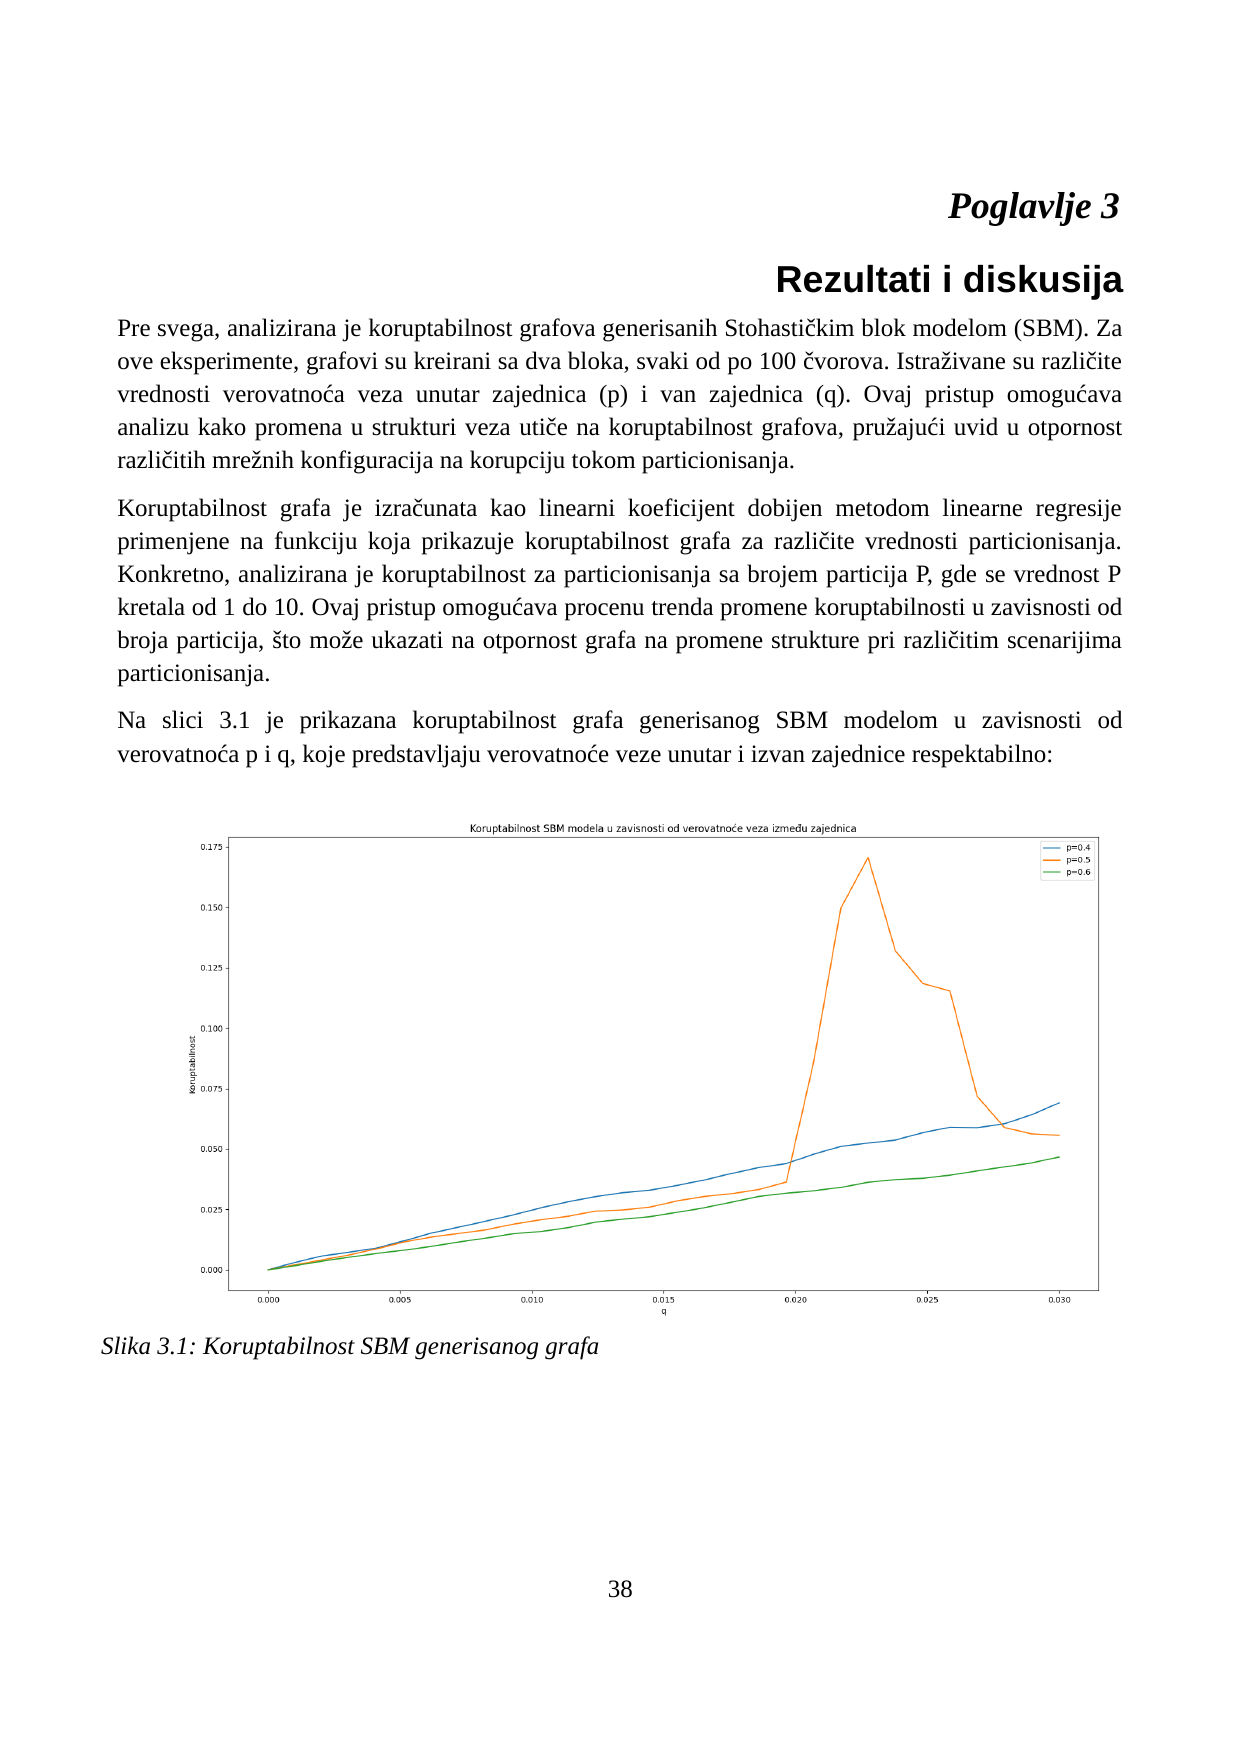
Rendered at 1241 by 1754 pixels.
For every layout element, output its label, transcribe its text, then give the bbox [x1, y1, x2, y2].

text Poglavlje 3 [117, 183, 1123, 226]
picture [117, 798, 1124, 1331]
text Pre svega, analizirana je koruptabilnost grafova generisanih Stohastičkim blok modelom (SBM). Za ove eksperimente, grafovi su kreirani sa dva bloka, svaki od po 100 čvorova. Istraživane su različite vrednosti verovatnoća veza unutar zajednica (p) i van zajednica (q). Ovaj pristup omogućava analizu kako promena u strukturi veza utiče na koruptabilnost grafova, pružajući uvid u otpornost različitih mrežnih konfiguracija na korupciju tokom particionisanja. [117, 313, 1123, 474]
text Slika 3.1: Koruptabilnost SBM generisanog grafa [101, 1331, 1139, 1360]
subtitle Rezultati i diskusija [117, 258, 1123, 301]
text Na slici 3.1 je prikazana koruptabilnost grafa generisanog SBM modelom u zavisnosti od verovatnoća p i q, koje predstavljaju verovatnoće veze unutar i izvan zajednice respektabilno: [117, 706, 1123, 767]
text Koruptabilnost grafa je izračunata kao linearni koeficijent dobijen metodom linearne regresije primenjene na funkciju koja prikazuje koruptabilnost grafa za različite vrednosti particionisanja. Konkretno, analizirana je koruptabilnost za particionisanja sa brojem particija P, gde se vrednost P kretala od 1 do 10. Ovaj pristup omogućava procenu trenda promene koruptabilnosti u zavisnosti od broja particija, što može ukazati na otpornost grafa na promene strukture pri različitim scenarijima particionisanja. [117, 493, 1123, 687]
